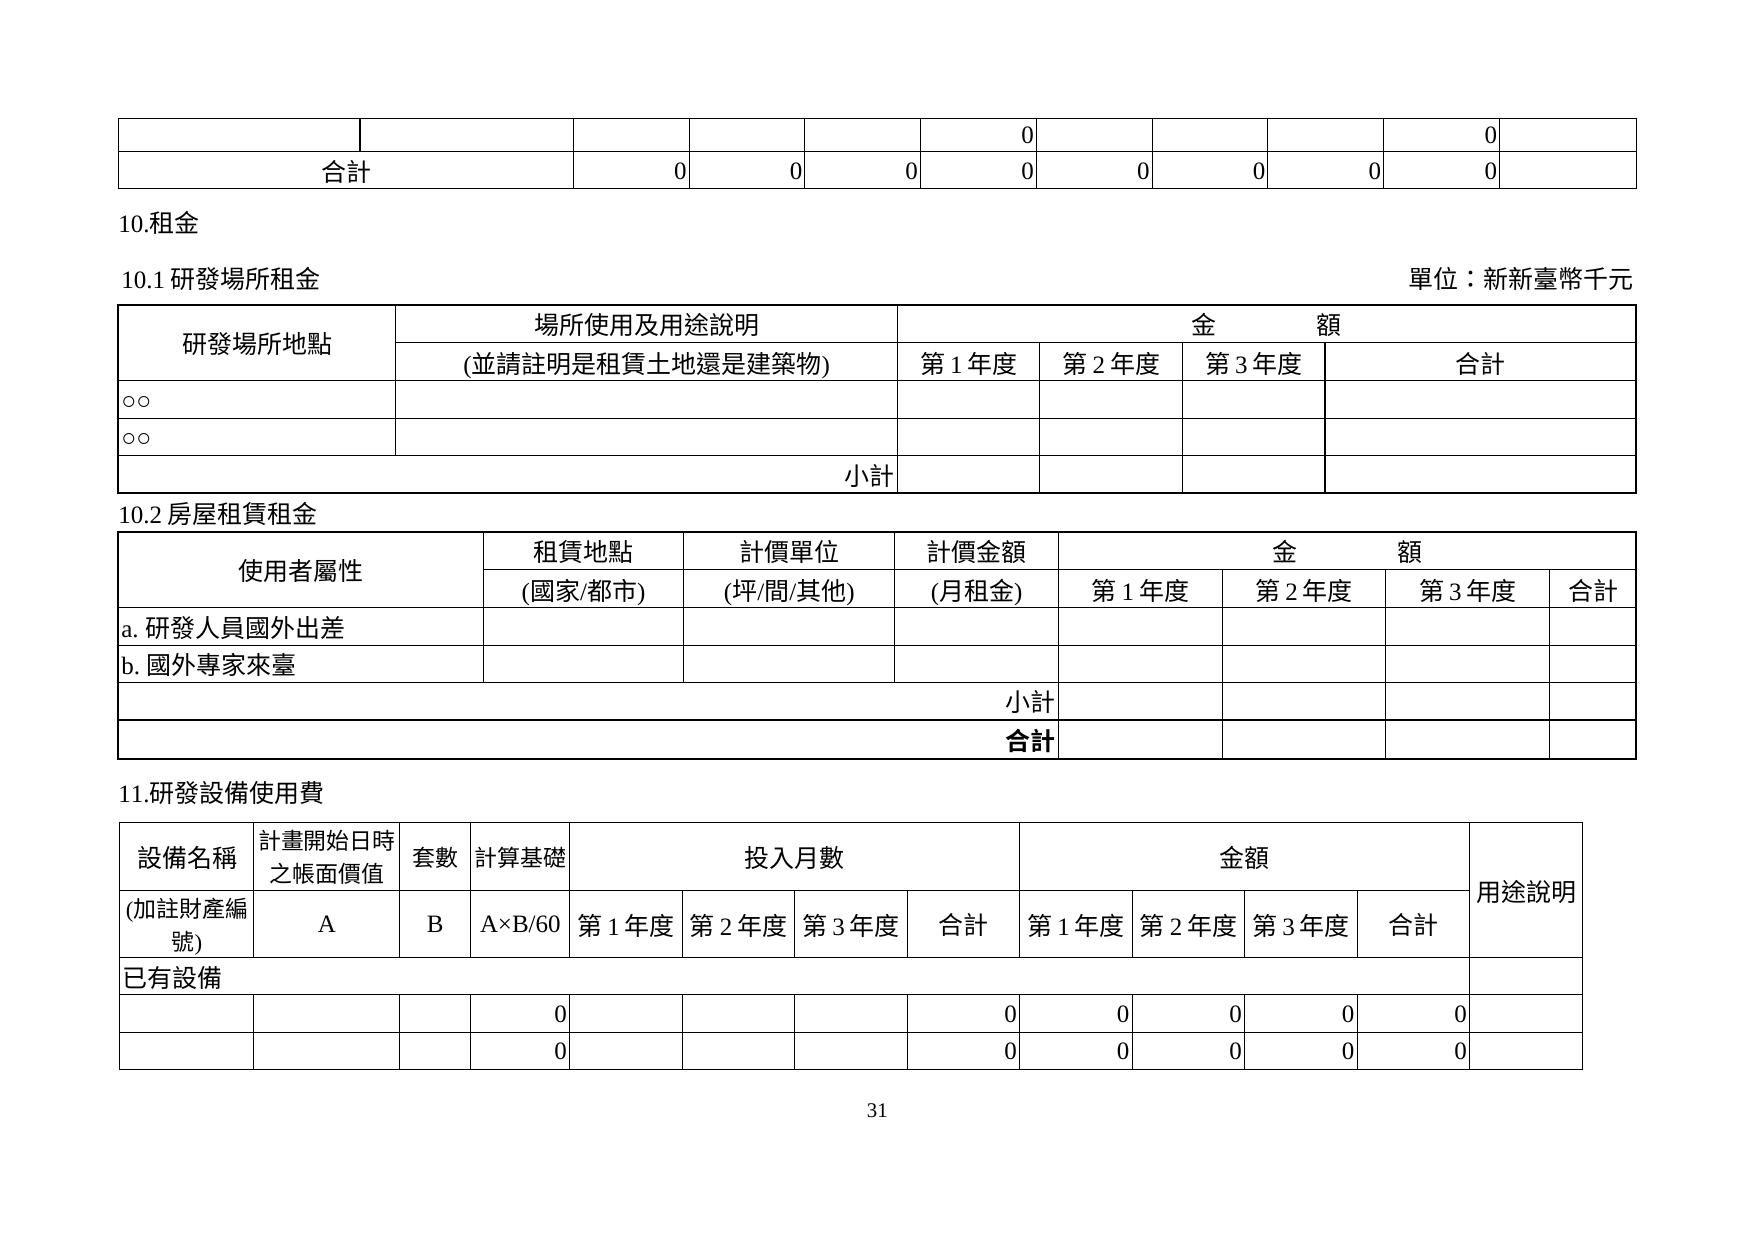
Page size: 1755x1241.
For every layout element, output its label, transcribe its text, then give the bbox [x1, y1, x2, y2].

table_header 計算基礎 [471, 823, 569, 889]
table_cell 0 [805, 152, 920, 188]
table_cell 0 [921, 152, 1036, 188]
table_cell [1040, 456, 1182, 492]
table_header 套數 [400, 823, 470, 889]
table_cell 金 額 [898, 306, 1635, 342]
table_cell (坪/間/其他) [684, 570, 894, 607]
table_cell [361, 119, 573, 151]
table_cell [484, 646, 683, 682]
table_header 金額 [1020, 823, 1469, 889]
table_header 設備名稱 [120, 823, 253, 889]
table_cell [1183, 419, 1324, 455]
table_cell [1326, 456, 1635, 492]
table_cell [1059, 608, 1222, 644]
table_cell [396, 419, 897, 455]
table_header [563, 252, 730, 304]
table_header [730, 252, 897, 304]
table_cell [484, 608, 683, 644]
table_cell 小計 [119, 456, 897, 492]
table_cell [805, 119, 920, 151]
table_header 使用者屬性 [119, 533, 483, 607]
table_cell [1223, 683, 1385, 719]
table_cell [574, 119, 689, 151]
table_cell 0 [690, 152, 804, 188]
table_cell [795, 1033, 907, 1069]
table_cell [1550, 721, 1635, 757]
table_header 計畫開始日時之帳面價值 [254, 823, 399, 889]
table_cell [895, 646, 1058, 682]
table_cell [396, 381, 897, 418]
table_header 投入月數 [570, 823, 1019, 889]
table_cell 0 [1245, 995, 1357, 1032]
table_cell [1550, 683, 1635, 719]
table_cell 合計 [119, 152, 573, 188]
table_cell [1037, 119, 1152, 151]
table_cell [1386, 646, 1549, 682]
table_cell [1386, 721, 1549, 757]
table_cell [1470, 1033, 1582, 1069]
table_cell B [400, 891, 470, 957]
table_cell [120, 1033, 253, 1069]
table_cell [1386, 683, 1549, 719]
table_cell A×B/60 [471, 891, 569, 957]
table_cell [895, 608, 1058, 644]
table_cell [1268, 119, 1383, 151]
table_cell 第1年度 [898, 343, 1039, 380]
table_cell 0 [921, 119, 1036, 151]
table_cell 合計 [1326, 343, 1635, 380]
table_cell 第2年度 [1223, 570, 1385, 607]
table_cell 0 [1133, 1033, 1244, 1069]
table_cell 0 [1358, 995, 1469, 1032]
table_cell [1500, 152, 1636, 188]
table_header 租賃地點 [484, 533, 683, 569]
table_cell [684, 646, 894, 682]
table_cell [1183, 381, 1324, 418]
table_cell 0 [1358, 1033, 1469, 1069]
table_cell 0 [1245, 1033, 1357, 1069]
table_cell 0 [1133, 995, 1244, 1032]
table_cell 第2年度 [683, 891, 794, 957]
table_cell 0 [908, 995, 1019, 1032]
table_cell [1183, 456, 1324, 492]
table_header 10.1研發場所租金 [118, 252, 395, 304]
table_cell [898, 381, 1039, 418]
table_cell [1153, 119, 1267, 151]
table_cell 合計 [119, 721, 1058, 757]
table_cell [120, 995, 253, 1032]
table_cell 0 [1384, 119, 1499, 151]
table_cell 第1年度 [1020, 891, 1132, 957]
table_cell 已有設備 [120, 958, 1469, 994]
table_cell [898, 456, 1039, 492]
table_cell [119, 119, 359, 151]
table_cell 0 [908, 1033, 1019, 1069]
table_header [395, 252, 563, 304]
table_cell [1059, 646, 1222, 682]
text 10.2房屋租賃租金 [118, 494, 1636, 531]
table_header [1040, 252, 1182, 304]
table_cell [683, 995, 794, 1032]
table_cell 0 [1037, 152, 1152, 188]
table_cell ○○ [119, 381, 395, 418]
table_cell [400, 1033, 470, 1069]
table_cell 0 [1153, 152, 1267, 188]
table_cell 0 [471, 1033, 569, 1069]
table_cell (並請註明是租賃土地還是建築物) [396, 343, 897, 380]
table_cell [683, 1033, 794, 1069]
table_cell [1223, 721, 1385, 757]
table_cell [795, 995, 907, 1032]
table_cell [1040, 419, 1182, 455]
table_header [897, 252, 1040, 304]
table_cell [1470, 958, 1582, 994]
table_cell [1550, 646, 1635, 682]
table_cell 第2年度 [1040, 343, 1182, 380]
table_cell [254, 1033, 399, 1069]
table_cell [1470, 995, 1582, 1032]
table_cell (國家/都市) [484, 570, 683, 607]
table_cell 第3年度 [1183, 343, 1324, 380]
table_cell [684, 608, 894, 644]
table_cell (加註財產編號) [120, 891, 253, 957]
table_cell [1326, 381, 1635, 418]
table_header 計價金額 [895, 533, 1058, 569]
table_header 用途說明 [1470, 823, 1582, 957]
table_cell 0 [1384, 152, 1499, 188]
table_cell 第1年度 [1059, 570, 1222, 607]
table_cell (月租金) [895, 570, 1058, 607]
table_cell 第3年度 [1245, 891, 1357, 957]
table_cell [1059, 721, 1222, 757]
table_cell 0 [1020, 995, 1132, 1032]
table_header 單位：新新臺幣千元 [1325, 252, 1636, 304]
table_cell [1500, 119, 1636, 151]
table_cell 小計 [119, 683, 1058, 719]
table_cell [1223, 646, 1385, 682]
table_header 計價單位 [684, 533, 894, 569]
table_cell [254, 995, 399, 1032]
table_cell [570, 1033, 682, 1069]
table_cell A [254, 891, 399, 957]
table_cell 研發場所地點 [119, 306, 395, 380]
table_cell 第3年度 [1386, 570, 1549, 607]
table_cell 合計 [1358, 891, 1469, 957]
table_cell 第1年度 [570, 891, 682, 957]
table_cell [1386, 608, 1549, 644]
table_cell 第2年度 [1133, 891, 1244, 957]
table_cell [1059, 683, 1222, 719]
table_cell [1223, 608, 1385, 644]
table_cell 0 [1020, 1033, 1132, 1069]
text 11.研發設備使用費 [118, 772, 1636, 809]
table_header 金 額 [1059, 533, 1635, 569]
table_cell ○○ [119, 419, 395, 455]
table_cell [570, 995, 682, 1032]
table_cell 場所使用及用途說明 [396, 306, 897, 342]
table_cell 第3年度 [795, 891, 907, 957]
table_cell [690, 119, 804, 151]
table_header [1183, 252, 1325, 304]
table_cell [400, 995, 470, 1032]
table_cell 0 [574, 152, 689, 188]
table_cell [898, 419, 1039, 455]
table_cell 0 [1268, 152, 1383, 188]
table_cell [1040, 381, 1182, 418]
table_cell [1550, 608, 1635, 644]
table_cell 0 [471, 995, 569, 1032]
table_cell 合計 [1550, 570, 1635, 607]
text 10.租金 [118, 202, 1636, 239]
table_cell b. 國外專家來臺 [119, 646, 483, 682]
table_cell a. 研發人員國外出差 [119, 608, 483, 644]
table_cell [1326, 419, 1635, 455]
table_cell 合計 [908, 891, 1019, 957]
